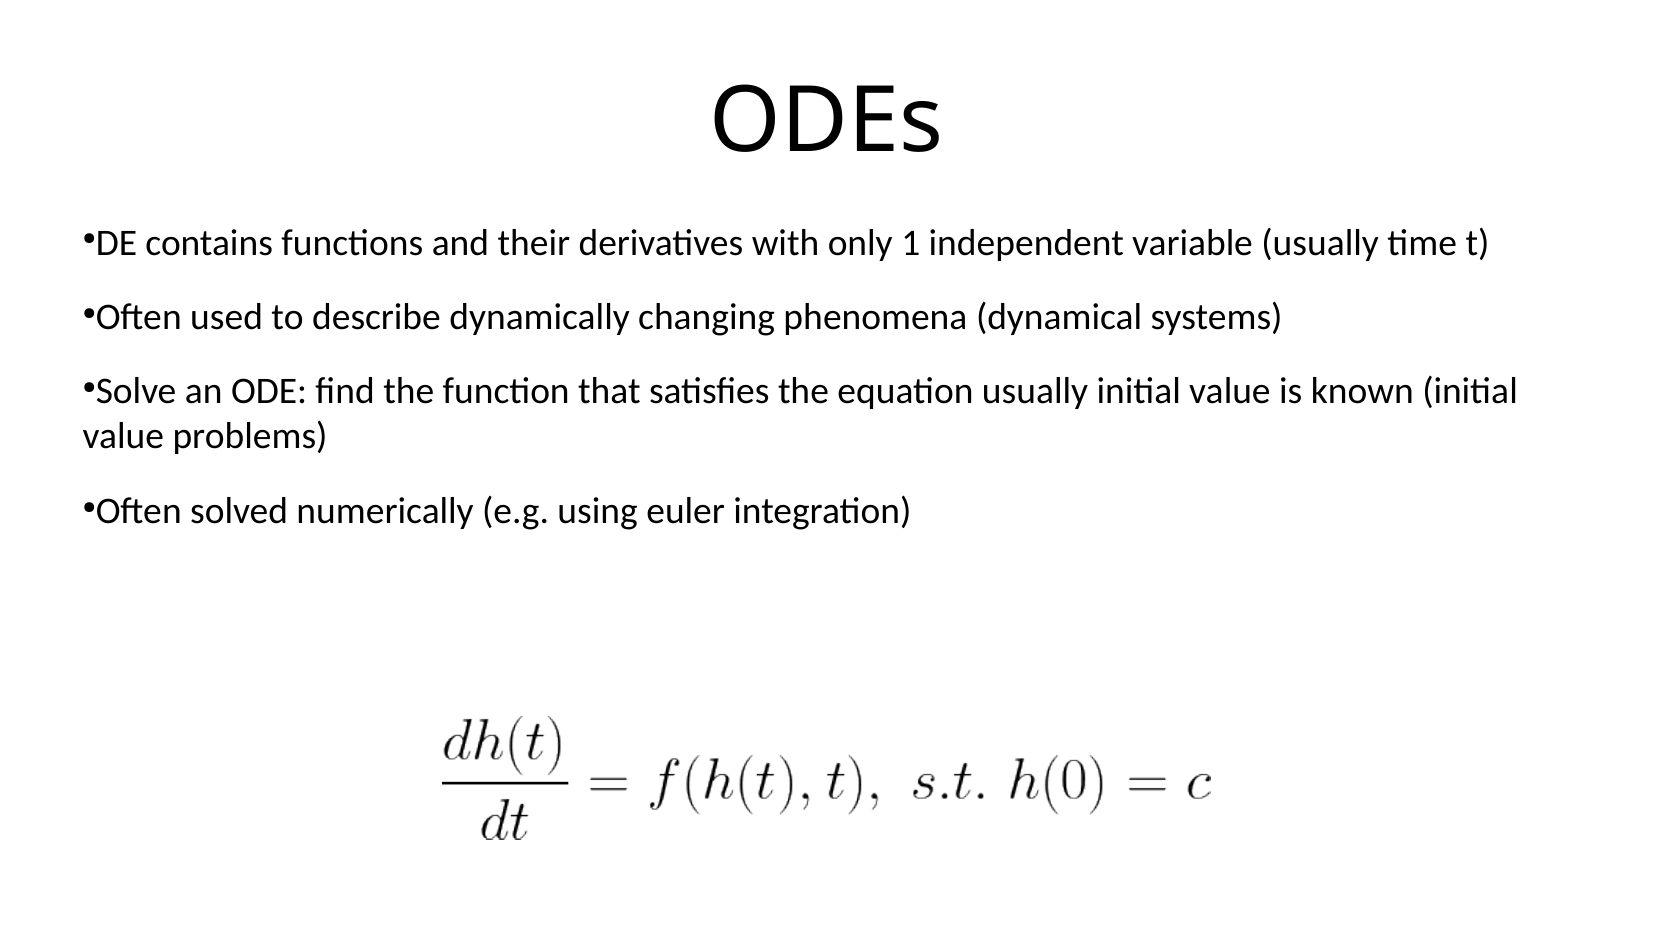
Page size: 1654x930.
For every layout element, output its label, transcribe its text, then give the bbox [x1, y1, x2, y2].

picture [442, 716, 1211, 841]
title ODEs [82, 37, 1571, 193]
list DE contains functions and their derivatives with only 1 independent variable (usually time t) Often used to describe dynamically changing phenomena (dynamical systems) Solve an ODE: find the function that satisfies the equation usually initial value is known (initial value problems) Often solved numerically (e.g. using euler integration) [82, 217, 1571, 757]
